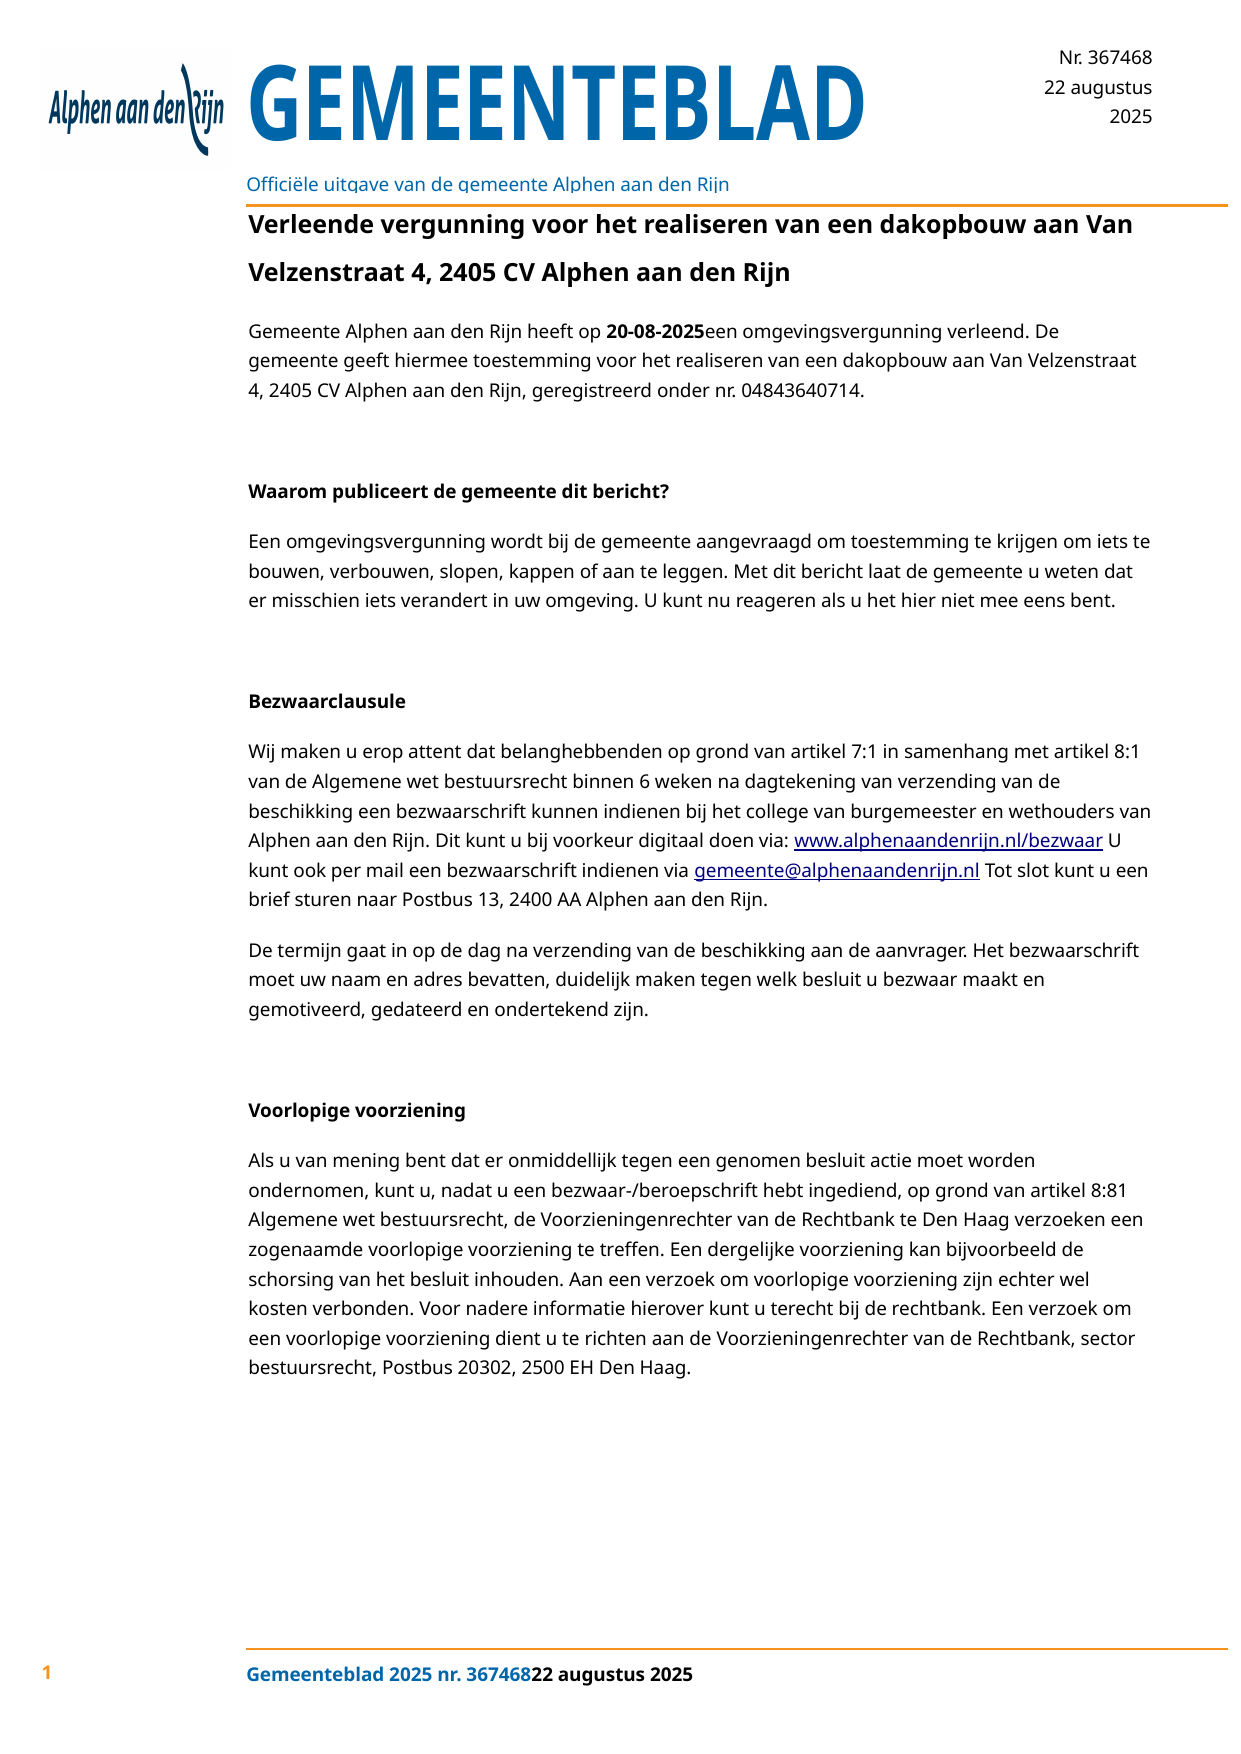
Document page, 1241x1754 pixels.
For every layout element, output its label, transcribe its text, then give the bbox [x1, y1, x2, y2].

text Gemeente Alphen aan den Rijn heeft op 20-08-2025een omgevingsvergunning verleend. De gemeente geeft hiermee toestemming voor het realiseren van een dakopbouw aan Van Velzenstraat 4, 2405 CV Alphen aan den Rijn, geregistreerd onder nr. 04843640714. [248, 318, 1152, 403]
text Als u van mening bent dat er onmiddellijk tegen een genomen besluit actie moet worden ondernomen, kunt u, nadat u een bezwaar-/beroepschrift hebt ingediend, op grond van artikel 8:81 Algemene wet bestuursrecht, de Voorzieningenrechter van de Rechtbank te Den Haag verzoeken een zogenaamde voorlopige voorziening te treffen. Een dergelijke voorziening kan bijvoorbeeld de schorsing van het besluit inhouden. Aan een verzoek om voorlopige voorziening zijn echter wel kosten verbonden. Voor nadere informatie hierover kunt u terecht bij de rechtbank. Een verzoek om een voorlopige voorziening dient u te richten aan de Voorzieningenrechter van de Rechtbank, sector bestuursrecht, Postbus 20302, 2500 EH Den Haag. [248, 1147, 1152, 1380]
text Voorlopige voorziening [248, 1097, 1152, 1123]
text Wij maken u erop attent dat belanghebbenden op grond van artikel 7:1 in samenhang met artikel 8:1 van de Algemene wet bestuursrecht binnen 6 weken na dagtekening van verzending van de beschikking een bezwaarschrift kunnen indienen bij het college van burgemeester en wethouders van Alphen aan den Rijn. Dit kunt u bij voorkeur digitaal doen via: www.alphenaandenrijn.nl/bezwaar U kunt ook per mail een bezwaarschrift indienen via gemeente@alphenaandenrijn.nl Tot slot kunt u een brief sturen naar Postbus 13, 2400 AA Alphen aan den Rijn. [248, 739, 1152, 912]
text Verleende vergunning voor het realiseren van een dakopbouw aan Van Velzenstraat 4, 2405 CV Alphen aan den Rijn [248, 207, 1152, 288]
text Bezwaarclausule [248, 688, 1152, 714]
picture [41, 47, 231, 172]
text Een omgevingsvergunning wordt bij de gemeente aangevraagd om toestemming te krijgen om iets te bouwen, verbouwen, slopen, kappen of aan te leggen. Met dit bericht laat de gemeente u weten dat er misschien iets verandert in uw omgeving. U kunt nu reageren als u het hier niet mee eens bent. [248, 528, 1152, 613]
text Waarom publiceert de gemeente dit bericht? [248, 478, 1152, 504]
text De termijn gaat in op de dag na verzending van de beschikking aan de aanvrager. Het bezwaarschrift moet uw naam en adres bevatten, duidelijk maken tegen welk besluit u bezwaar maakt en gemotiveerd, gedateerd en ondertekend zijn. [248, 937, 1152, 1022]
